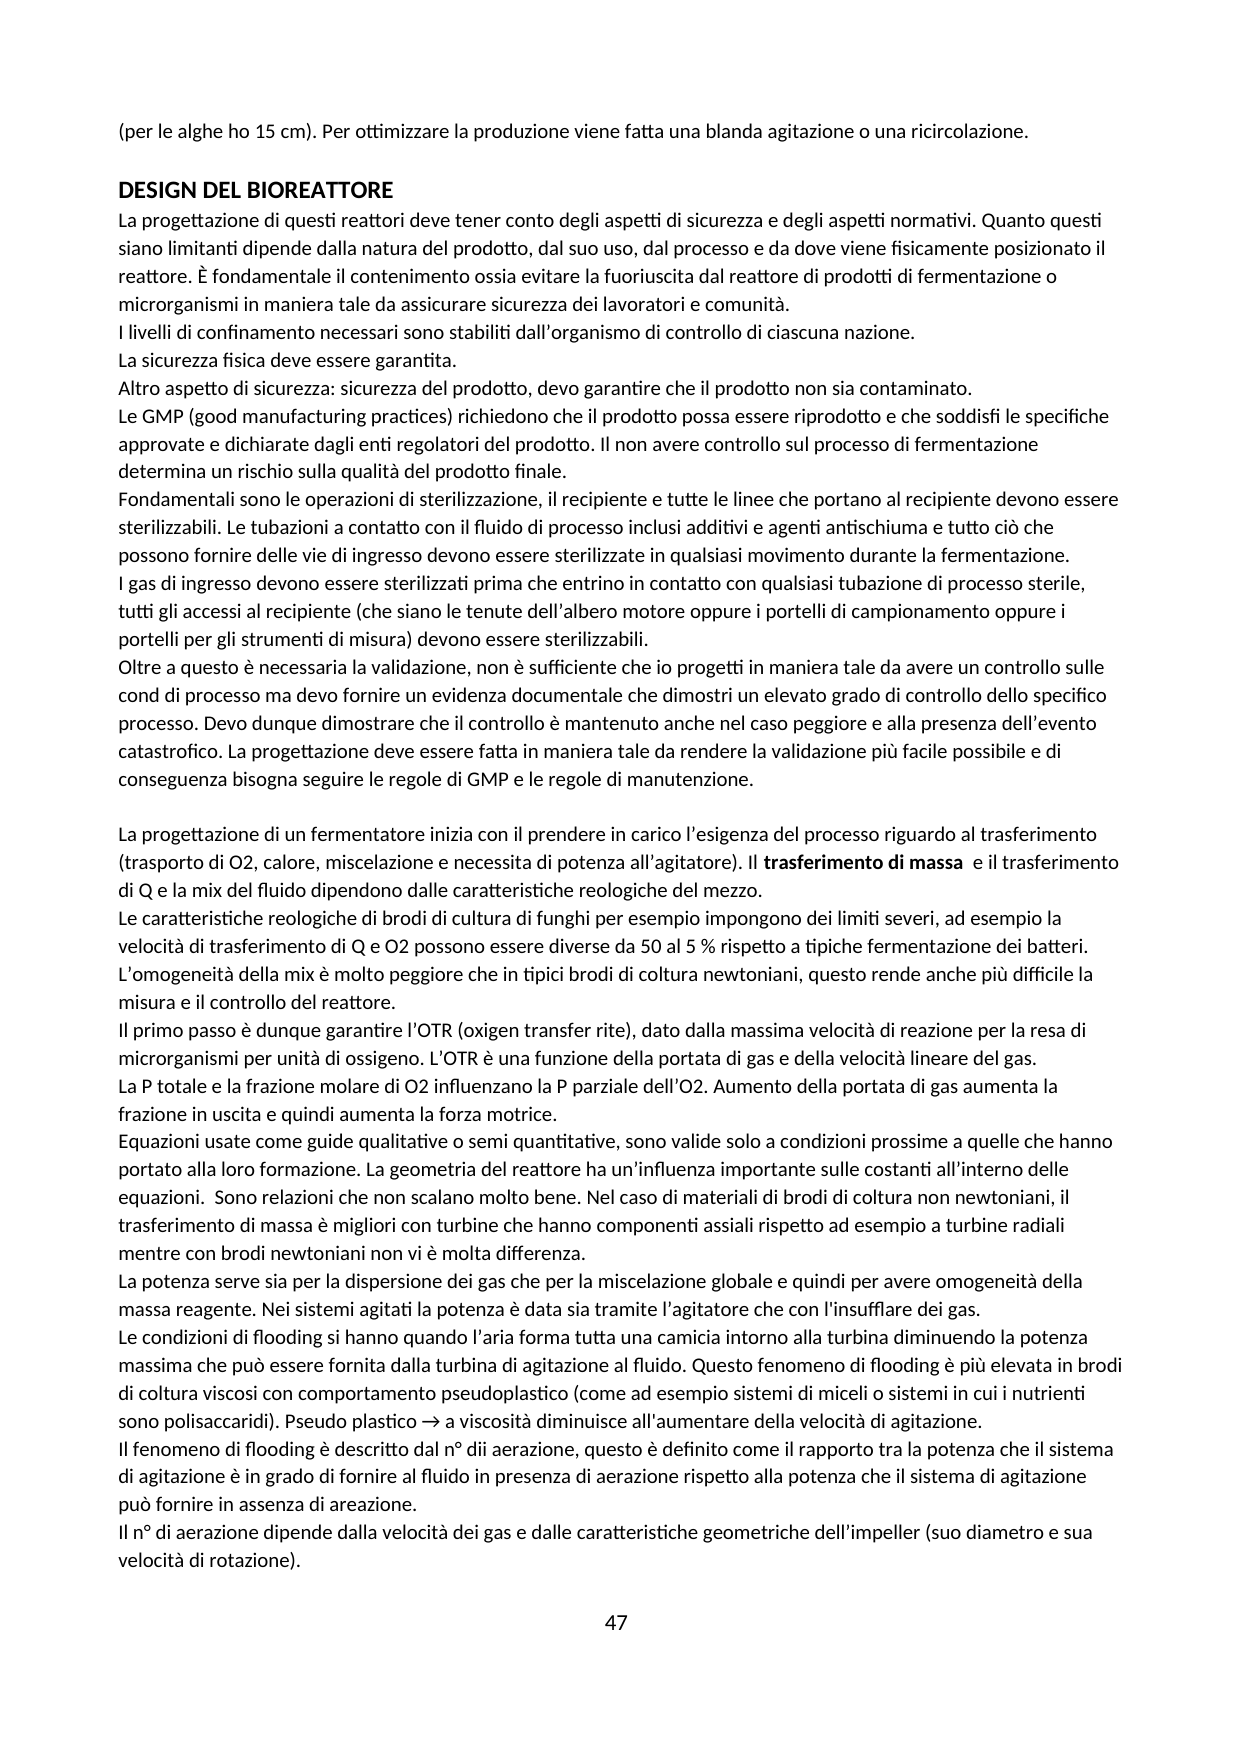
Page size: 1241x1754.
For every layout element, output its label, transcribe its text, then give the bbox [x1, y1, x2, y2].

text (per le alghe ho 15 cm). Per ottimizzare la produzione viene fatta una blanda agitazione o una ricircolazione. DESIGN DEL BIOREATTORE La progettazione di questi reattori deve tener conto degli aspetti di sicurezza e degli aspetti normativi. Quanto questi siano limitanti dipende dalla natura del prodotto, dal suo uso, dal processo e da dove viene fisicamente posizionato il reattore. È fondamentale il contenimento ossia evitare la fuoriuscita dal reattore di prodotti di fermentazione o microrganismi in maniera tale da assicurare sicurezza dei lavoratori e comunità. I livelli di confinamento necessari sono stabiliti dall’organismo di controllo di ciascuna nazione. La sicurezza fisica deve essere garantita. Altro aspetto di sicurezza: sicurezza del prodotto, devo garantire che il prodotto non sia contaminato. Le GMP (good manufacturing practices) richiedono che il prodotto possa essere riprodotto e che soddisfi le specifiche approvate e dichiarate dagli enti regolatori del prodotto. Il non avere controllo sul processo di fermentazione determina un rischio sulla qualità del prodotto finale. Fondamentali sono le operazioni di sterilizzazione, il recipiente e tutte le linee che portano al recipiente devono essere sterilizzabili. Le tubazioni a contatto con il fluido di processo inclusi additivi e agenti antischiuma e tutto ciò che possono fornire delle vie di ingresso devono essere sterilizzate in qualsiasi movimento durante la fermentazione. I gas di ingresso devono essere sterilizzati prima che entrino in contatto con qualsiasi tubazione di processo sterile, tutti gli accessi al recipiente (che siano le tenute dell’albero motore oppure i portelli di campionamento oppure i portelli per gli strumenti di misura) devono essere sterilizzabili. Oltre a questo è necessaria la validazione, non è sufficiente che io progetti in maniera tale da avere un controllo sulle cond di processo ma devo fornire un evidenza documentale che dimostri un elevato grado di controllo dello specifico processo. Devo dunque dimostrare che il controllo è mantenuto anche nel caso peggiore e alla presenza dell’evento catastrofico. La progettazione deve essere fatta in maniera tale da rendere la validazione più facile possibile e di conseguenza bisogna seguire le regole di GMP e le regole di manutenzione. La progettazione di un fermentatore inizia con il prendere in carico l’esigenza del processo riguardo al trasferimento (trasporto di O2, calore, miscelazione e necessita di potenza all’agitatore). Il trasferimento di massa e il trasferimento di Q e la mix del fluido dipendono dalle caratteristiche reologiche del mezzo. Le caratteristiche reologiche di brodi di cultura di funghi per esempio impongono dei limiti severi, ad esempio la velocità di trasferimento di Q e O2 possono essere diverse da 50 al 5 % rispetto a tipiche fermentazione dei batteri. L’omogeneità della mix è molto peggiore che in tipici brodi di coltura newtoniani, questo rende anche più difficile la misura e il controllo del reattore. Il primo passo è dunque garantire l’OTR (oxigen transfer rite), dato dalla massima velocità di reazione per la resa di microrganismi per unità di ossigeno. L’OTR è una funzione della portata di gas e della velocità lineare del gas. La P totale e la frazione molare di O2 influenzano la P parziale dell’O2. Aumento della portata di gas aumenta la frazione in uscita e quindi aumenta la forza motrice. Equazioni usate come guide qualitative o semi quantitative, sono valide solo a condizioni prossime a quelle che hanno portato alla loro formazione. La geometria del reattore ha un’influenza importante sulle costanti all’interno delle equazioni. Sono relazioni che non scalano molto bene. Nel caso di materiali di brodi di coltura non newtoniani, il trasferimento di massa è migliori con turbine che hanno componenti assiali rispetto ad esempio a turbine radiali mentre con brodi newtoniani non vi è molta differenza. [118, 118, 1124, 1266]
text La potenza serve sia per la dispersione dei gas che per la miscelazione globale e quindi per avere omogeneità della massa reagente. Nei sistemi agitati la potenza è data sia tramite l’agitatore che con l'insufflare dei gas. Le condizioni di flooding si hanno quando l’aria forma tutta una camicia intorno alla turbina diminuendo la potenza massima che può essere fornita dalla turbina di agitazione al fluido. Questo fenomeno di flooding è più elevata in brodi di coltura viscosi con comportamento pseudoplastico (come ad esempio sistemi di miceli o sistemi in cui i nutrienti sono polisaccaridi). Pseudo plastico → a viscosità diminuisce all'aumentare della velocità di agitazione. Il fenomeno di flooding è descritto dal n° dii aerazione, questo è definito come il rapporto tra la potenza che il sistema di agitazione è in grado di fornire al fluido in presenza di aerazione rispetto alla potenza che il sistema di agitazione può fornire in assenza di areazione. Il n° di aerazione dipende dalla velocità dei gas e dalle caratteristiche geometriche dell’impeller (suo diametro e sua velocità di rotazione). [118, 1268, 1124, 1573]
